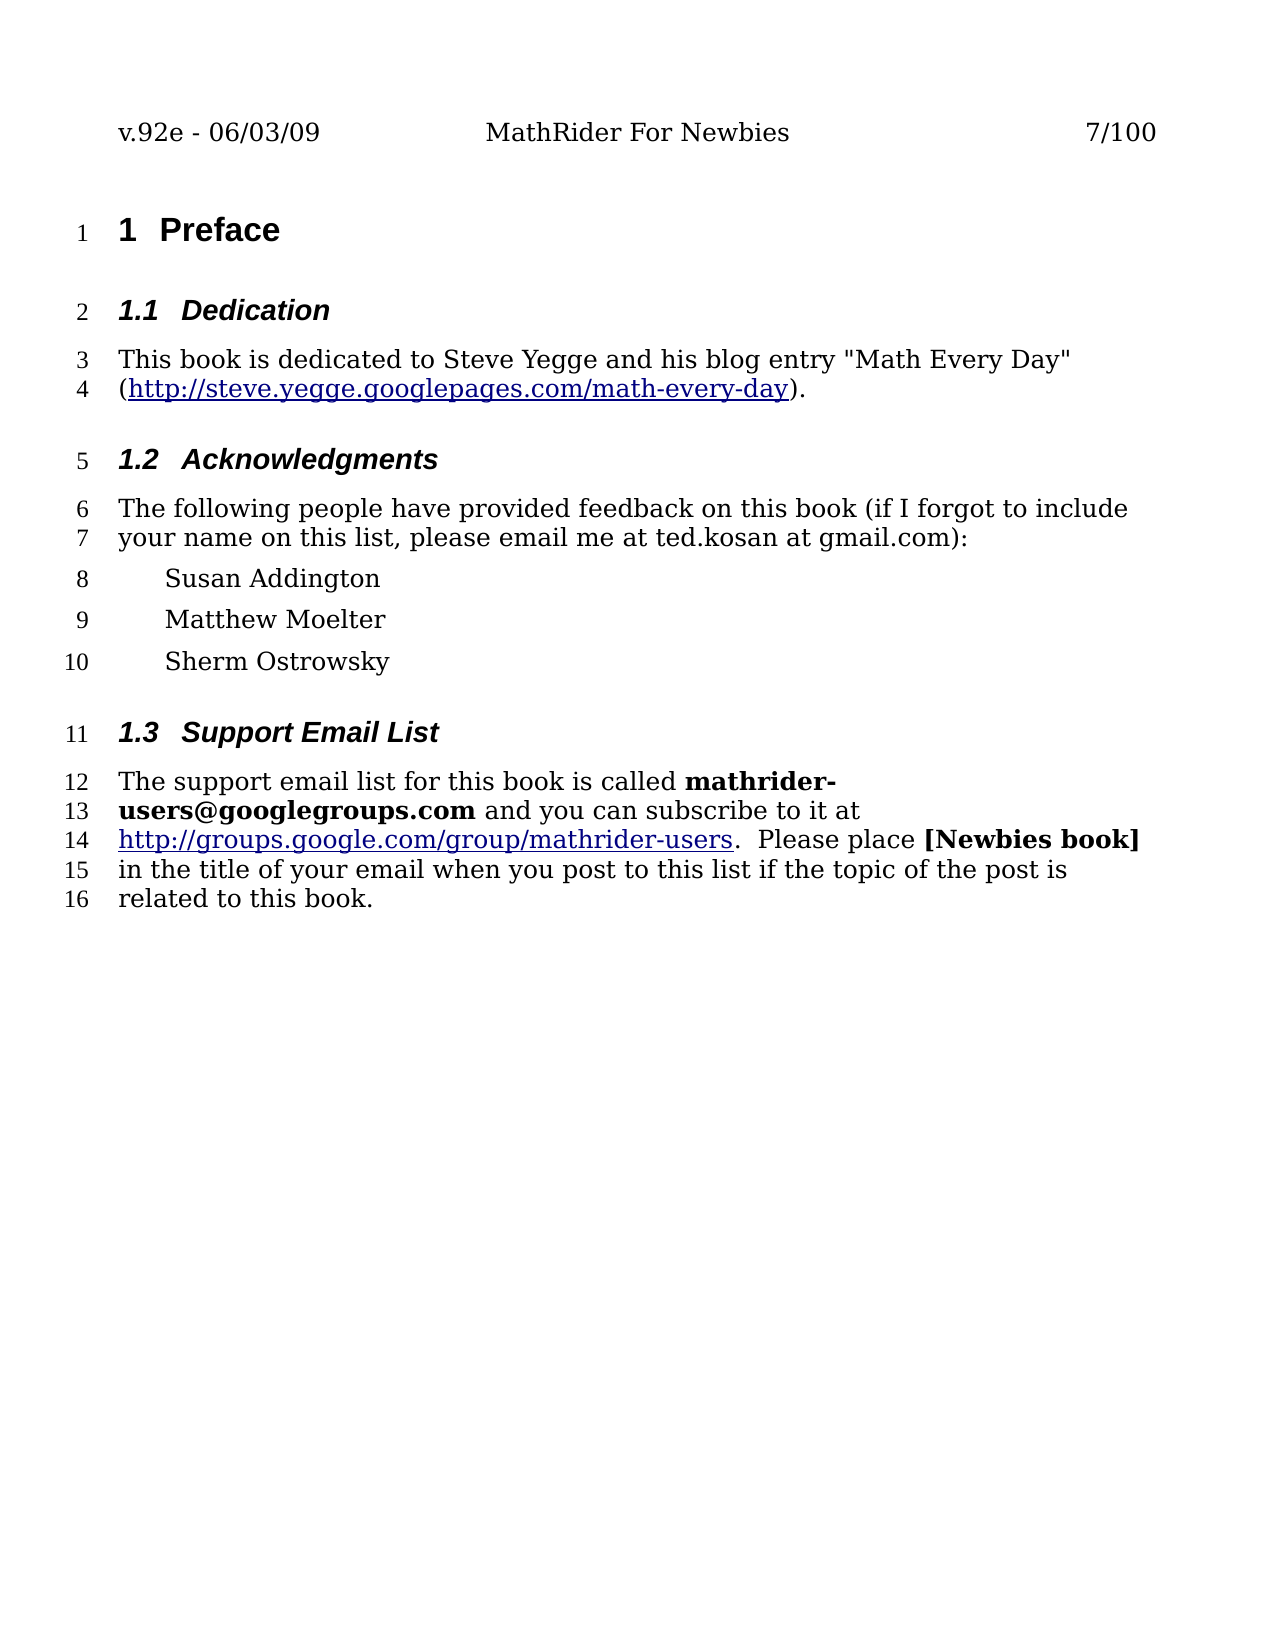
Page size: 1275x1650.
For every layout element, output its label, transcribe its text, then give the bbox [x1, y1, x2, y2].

text Susan Addington [164, 564, 1157, 593]
subtitle Dedication [118, 293, 1157, 327]
text The following people have provided feedback on this book (if I forgot to include your name on this list, please email me at ted.kosan at gmail.com): [118, 494, 1157, 552]
subtitle Support Email List [118, 715, 1157, 749]
text This book is dedicated to Steve Yegge and his blog entry "Math Every Day" (http://steve.yegge.googlepages.com/math-every-day). [118, 345, 1157, 403]
text The support email list for this book is called mathrider-users@googlegroups.com and you can subscribe to it at http://groups.google.com/group/mathrider-users. Please place [Newbies book] in the title of your email when you post to this list if the topic of the post is related to this book. [118, 767, 1157, 913]
subtitle Acknowledgments [118, 442, 1157, 476]
text Matthew Moelter [164, 606, 1157, 635]
subtitle Preface [118, 210, 1157, 248]
text Sherm Ostrowsky [164, 647, 1157, 676]
